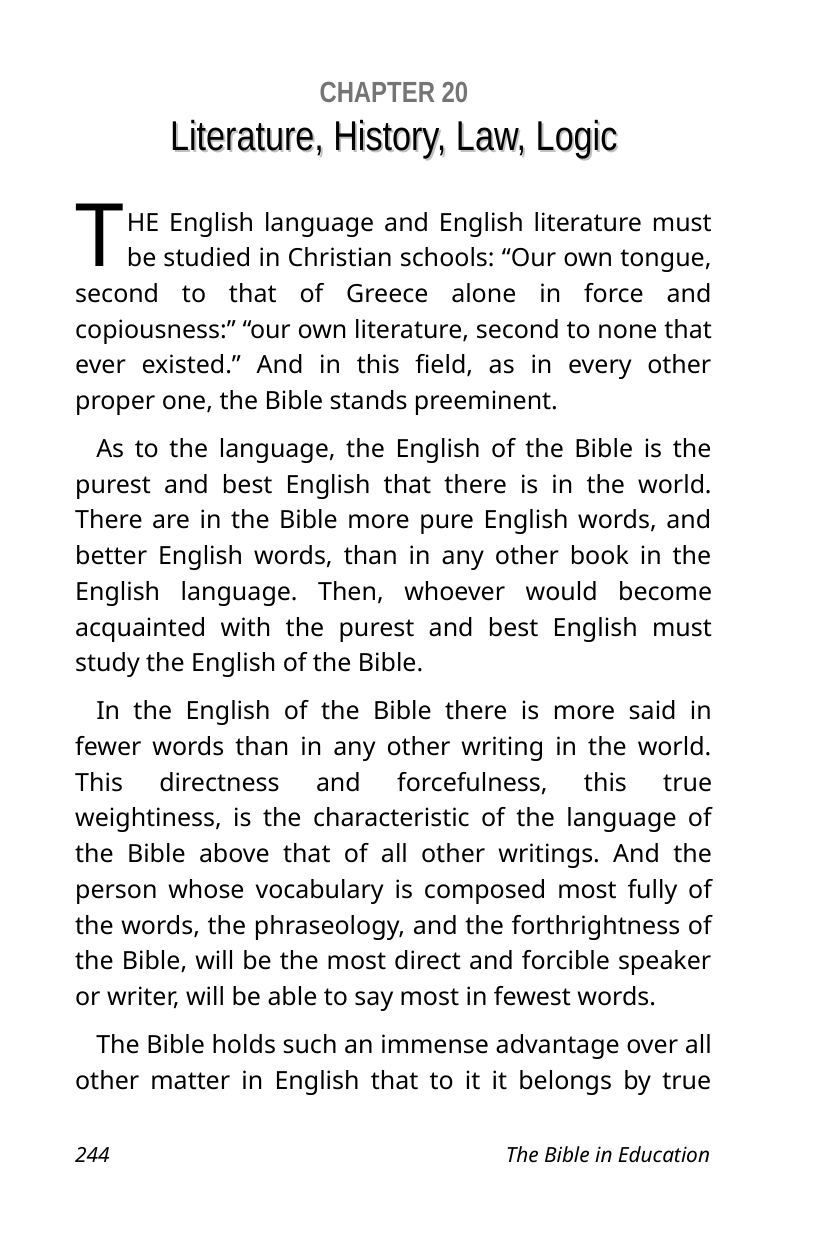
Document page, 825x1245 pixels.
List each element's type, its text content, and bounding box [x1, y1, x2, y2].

text In the English of the Bible there is more said in fewer words than in any other writing in the world. This directness and forcefulness, this true weightiness, is the characteristic of the language of the Bible above that of all other writings. And the person whose vocabulary is composed most fully of the words, the phraseology, and the forthrightness of the Bible, will be the most direct and forcible speaker or writer, will be able to say most in fewest words. [75, 693, 712, 1013]
text THE English language and English literature must be studied in Christian schools: “Our own tongue, second to that of Greece alone in force and copiousness:” “our own literature, second to none that ever existed.” And in this field, as in every other proper one, the Bible stands preeminent. [75, 204, 712, 417]
text CHAPTER 20 [75, 75, 712, 108]
title Literature, History, Law, Logic [75, 111, 712, 159]
text The Bible holds such an immense advantage over all other matter in English that to it it belongs by true [75, 1027, 712, 1096]
text As to the language, the English of the Bible is the purest and best English that there is in the world. There are in the Bible more pure English words, and better English words, than in any other book in the English language. Then, whoever would become acquainted with the purest and best English must study the English of the Bible. [75, 431, 712, 679]
